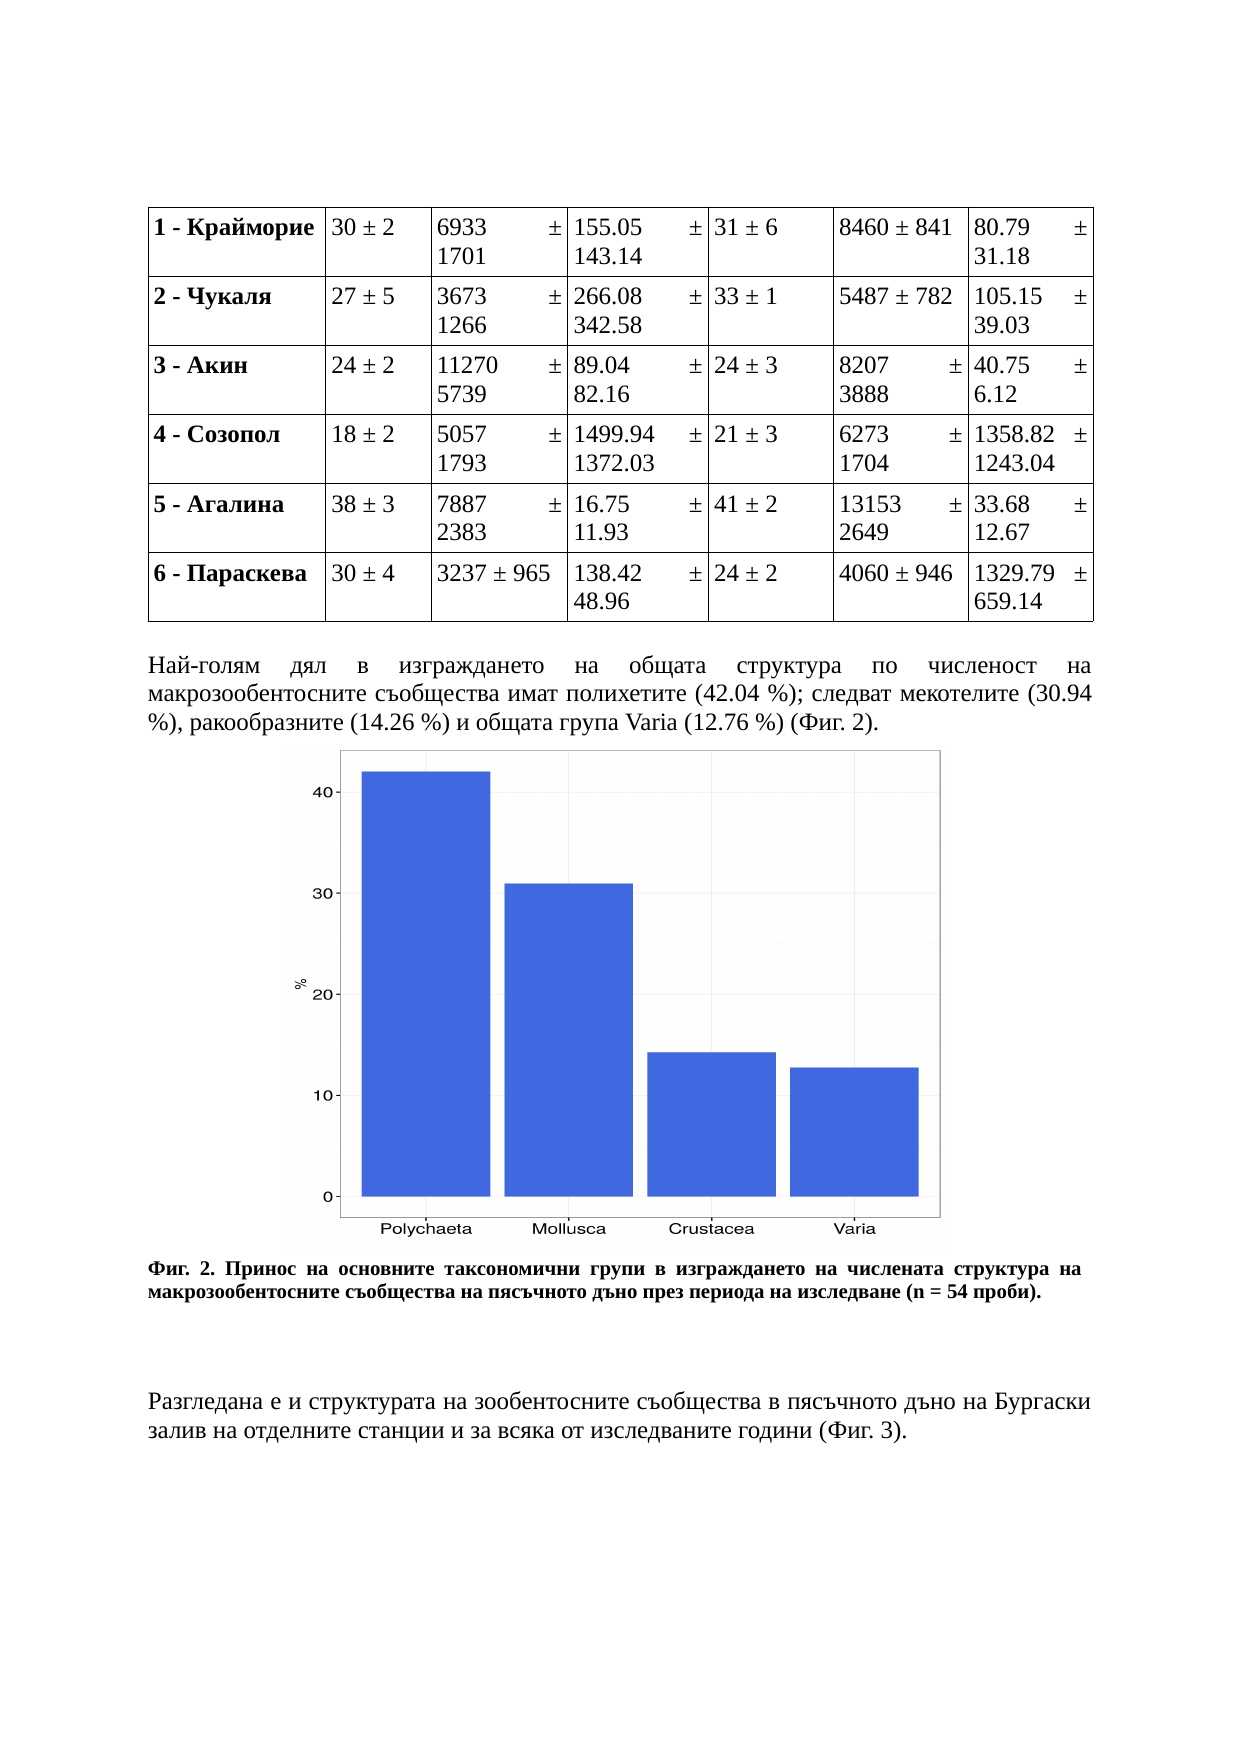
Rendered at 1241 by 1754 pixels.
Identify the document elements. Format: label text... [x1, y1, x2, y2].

table_cell 40.75 ± 6.12 [969, 346, 1093, 414]
table_cell 33 ± 1 [709, 277, 833, 345]
table_cell 1499.94 ± 1372.03 [568, 415, 708, 483]
text Най-голям дял в изграждането на общата структура по численост на макрозообентосните съобщества имат полихетите (42.04 %); следват мекотелите (30.94 %), ракообразните (14.26 %) и общата група Varia (12.76 %) (Фиг. 2). [148, 650, 1093, 736]
table_cell 138.42 ± 48.96 [568, 553, 708, 621]
table_cell 155.05 ± 143.14 [568, 208, 708, 276]
table_cell 5487 ± 782 [834, 277, 968, 345]
table_cell 3673 ± 1266 [432, 277, 567, 345]
table_cell 266.08 ± 342.58 [568, 277, 708, 345]
table_cell 5 - Агалина [149, 484, 325, 552]
table_cell 3237 ± 965 [432, 553, 567, 621]
table_cell 6933 ± 1701 [432, 208, 567, 276]
table_cell 105.15 ± 39.03 [969, 277, 1093, 345]
table_cell 8460 ± 841 [834, 208, 968, 276]
table_cell 16.75 ± 11.93 [568, 484, 708, 552]
table_cell 1 - Крайморие [149, 208, 325, 276]
table_cell 24 ± 3 [709, 346, 833, 414]
table_cell 7887 ± 2383 [432, 484, 567, 552]
table_cell 21 ± 3 [709, 415, 833, 483]
table_cell 1358.82 ± 1243.04 [969, 415, 1093, 483]
table_cell 80.79 ± 31.18 [969, 208, 1093, 276]
table_cell 89.04 ± 82.16 [568, 346, 708, 414]
table_cell 13153 ± 2649 [834, 484, 968, 552]
table_cell 4060 ± 946 [834, 553, 968, 621]
table_cell 4 - Созопол [149, 415, 325, 483]
text Фиг. 2. Принос на основните таксономични групи в изграждането на числената структура на макрозообентосните съобщества на пясъчното дъно през периода на изследване (n = 54 проби). [148, 757, 1083, 1303]
table_cell 8207 ± 3888 [834, 346, 968, 414]
table_cell 2 - Чукаля [149, 277, 325, 345]
table_cell 6273 ± 1704 [834, 415, 968, 483]
table_cell 38 ± 3 [326, 484, 431, 552]
table_cell 1329.79 ± 659.14 [969, 553, 1093, 621]
table_cell 6 - Параскева [149, 553, 325, 621]
table_cell 3 - Акин [149, 346, 325, 414]
table_cell 27 ± 5 [326, 277, 431, 345]
picture [283, 745, 948, 1256]
table_cell 30 ± 4 [326, 553, 431, 621]
table_cell 31 ± 6 [709, 208, 833, 276]
table_cell 41 ± 2 [709, 484, 833, 552]
table_cell 24 ± 2 [709, 553, 833, 621]
table_cell 5057 ± 1793 [432, 415, 567, 483]
text Разгледана е и структурата на зообентосните съобщества в пясъчното дъно на Бургаски залив на отделните станции и за всяка от изследваните години (Фиг. 3). [148, 1386, 1093, 1443]
table_cell 30 ± 2 [326, 208, 431, 276]
table_cell 11270 ± 5739 [432, 346, 567, 414]
table_cell 18 ± 2 [326, 415, 431, 483]
table_cell 33.68 ± 12.67 [969, 484, 1093, 552]
table_cell 24 ± 2 [326, 346, 431, 414]
